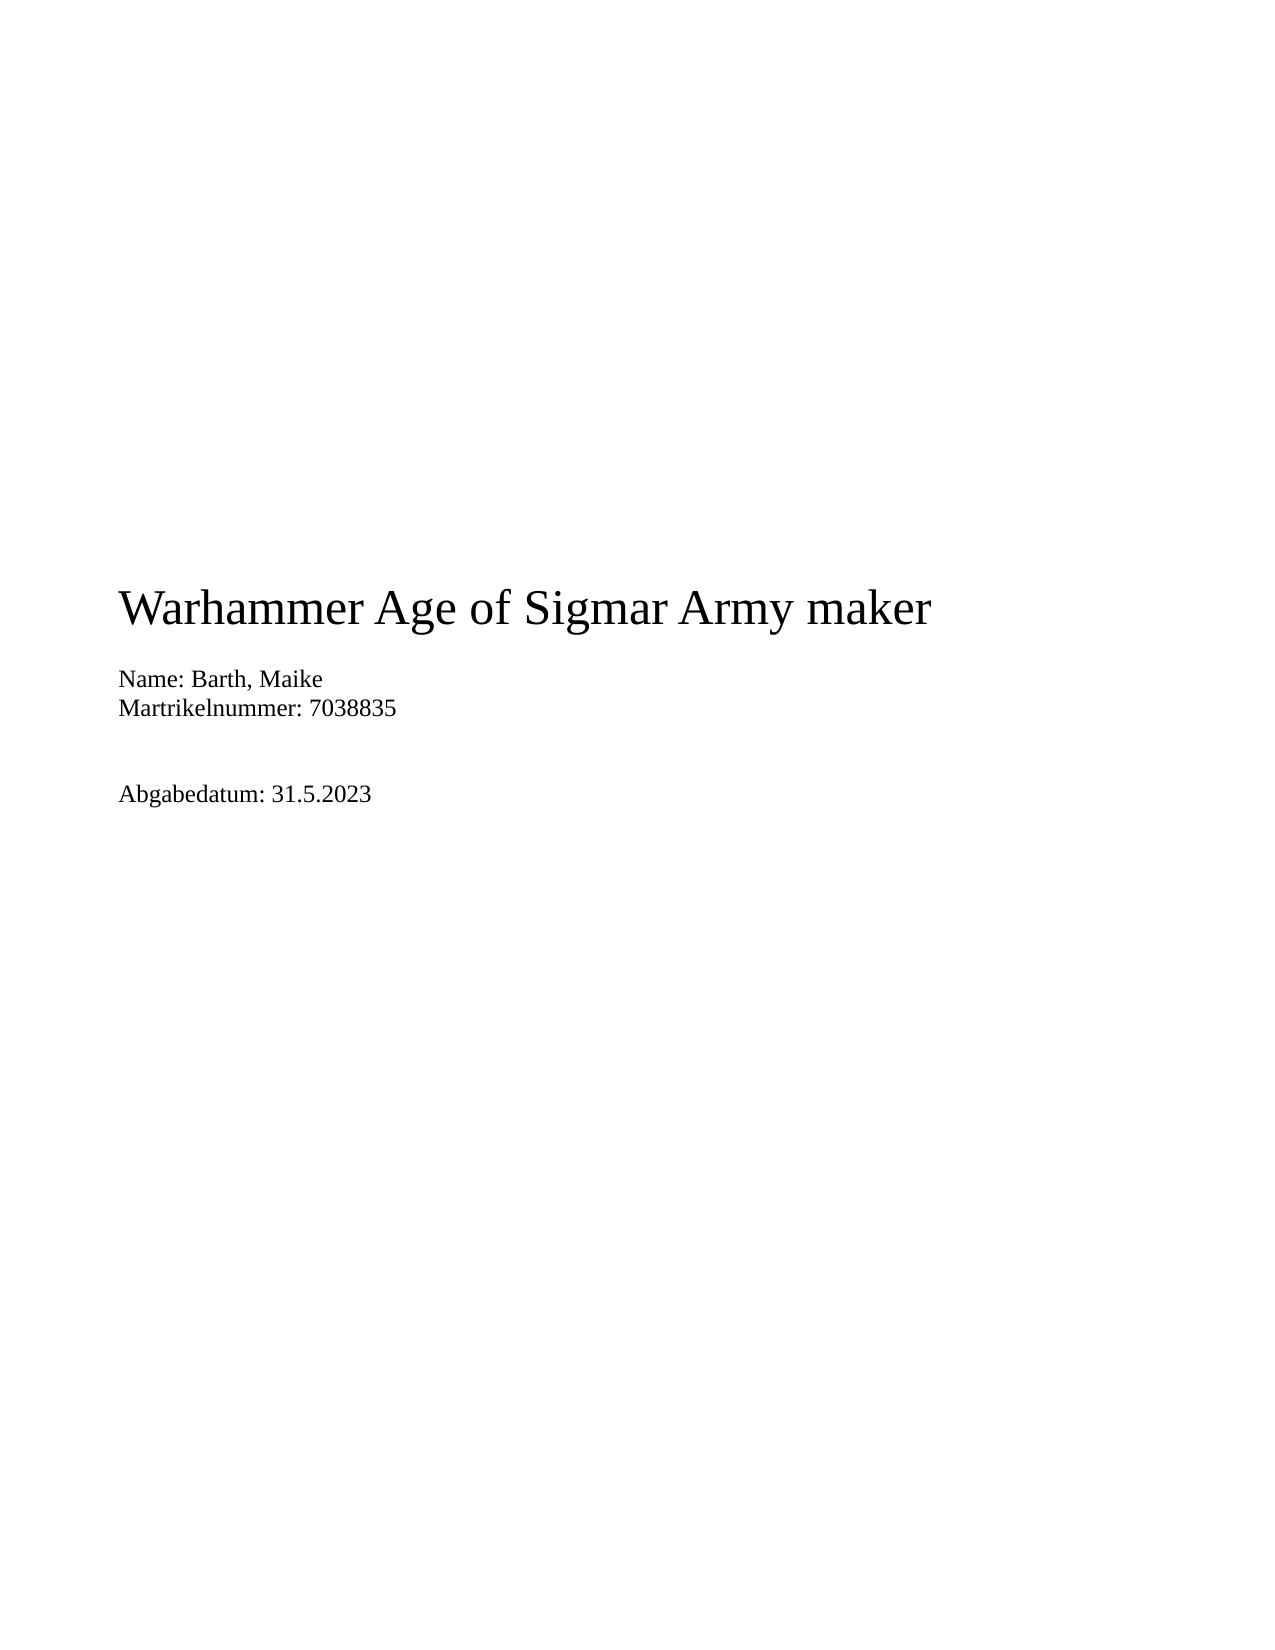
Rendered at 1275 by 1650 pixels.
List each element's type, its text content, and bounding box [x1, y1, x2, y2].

text Abgabedatum: 31.5.2023 [118, 779, 1157, 808]
text Warhammer Age of Sigmar Army maker [118, 578, 1157, 636]
text Name: Barth, Maike Martrikelnummer: 7038835 [118, 664, 1157, 722]
